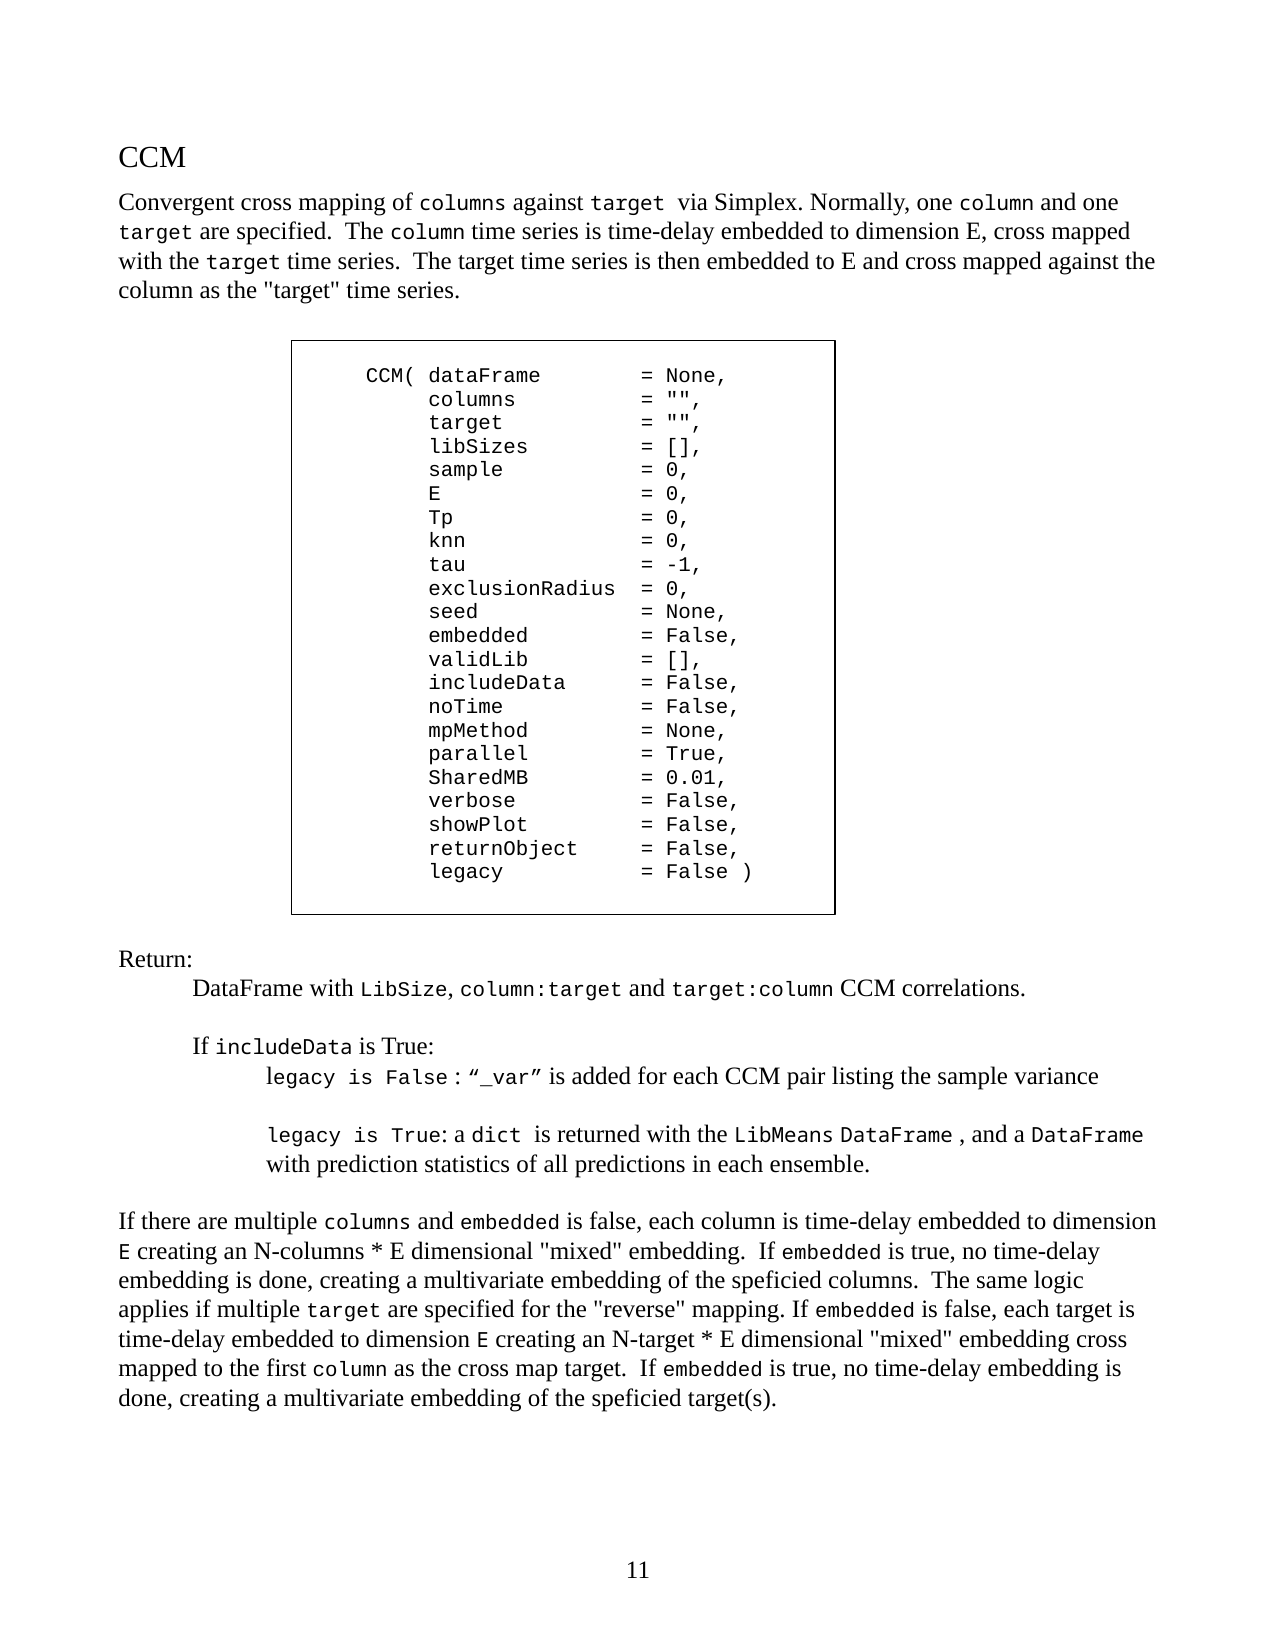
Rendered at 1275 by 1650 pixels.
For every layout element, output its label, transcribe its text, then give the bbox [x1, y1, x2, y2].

text legacy is False : “_var” is added for each CCM pair listing the sample variance [266, 1061, 1157, 1090]
text Convergent cross mapping of columns against target via Simplex. Normally, one column and one target are specified. The column time series is time-delay embedded to dimension E, cross mapped with the target time series. The target time series is then embedded to E and cross mapped against the column as the "target" time series. [118, 187, 1157, 304]
text legacy is True: a dict is returned with the LibMeans DataFrame , and a DataFrame with prediction statistics of all predictions in each ensemble. [266, 1119, 1157, 1177]
text If includeData is True: [192, 1031, 1157, 1061]
subtitle CCM [118, 139, 1157, 174]
text If there are multiple columns and embedded is false, each column is time-delay embedded to dimension E creating an N-columns * E dimensional "mixed" embedding. If embedded is true, no time-delay embedding is done, creating a multivariate embedding of the speficied columns. The same logic applies if multiple target are specified for the "reverse" mapping. If embedded is false, each target is time-delay embedded to dimension E creating an N-target * E dimensional "mixed" embedding cross mapped to the first column as the cross map target. If embedded is true, no time-delay embedding is done, creating a multivariate embedding of the speficied target(s). [118, 1206, 1157, 1412]
text DataFrame with LibSize, column:target and target:column CCM correlations. [192, 973, 1157, 1003]
text Return: [118, 944, 1157, 973]
